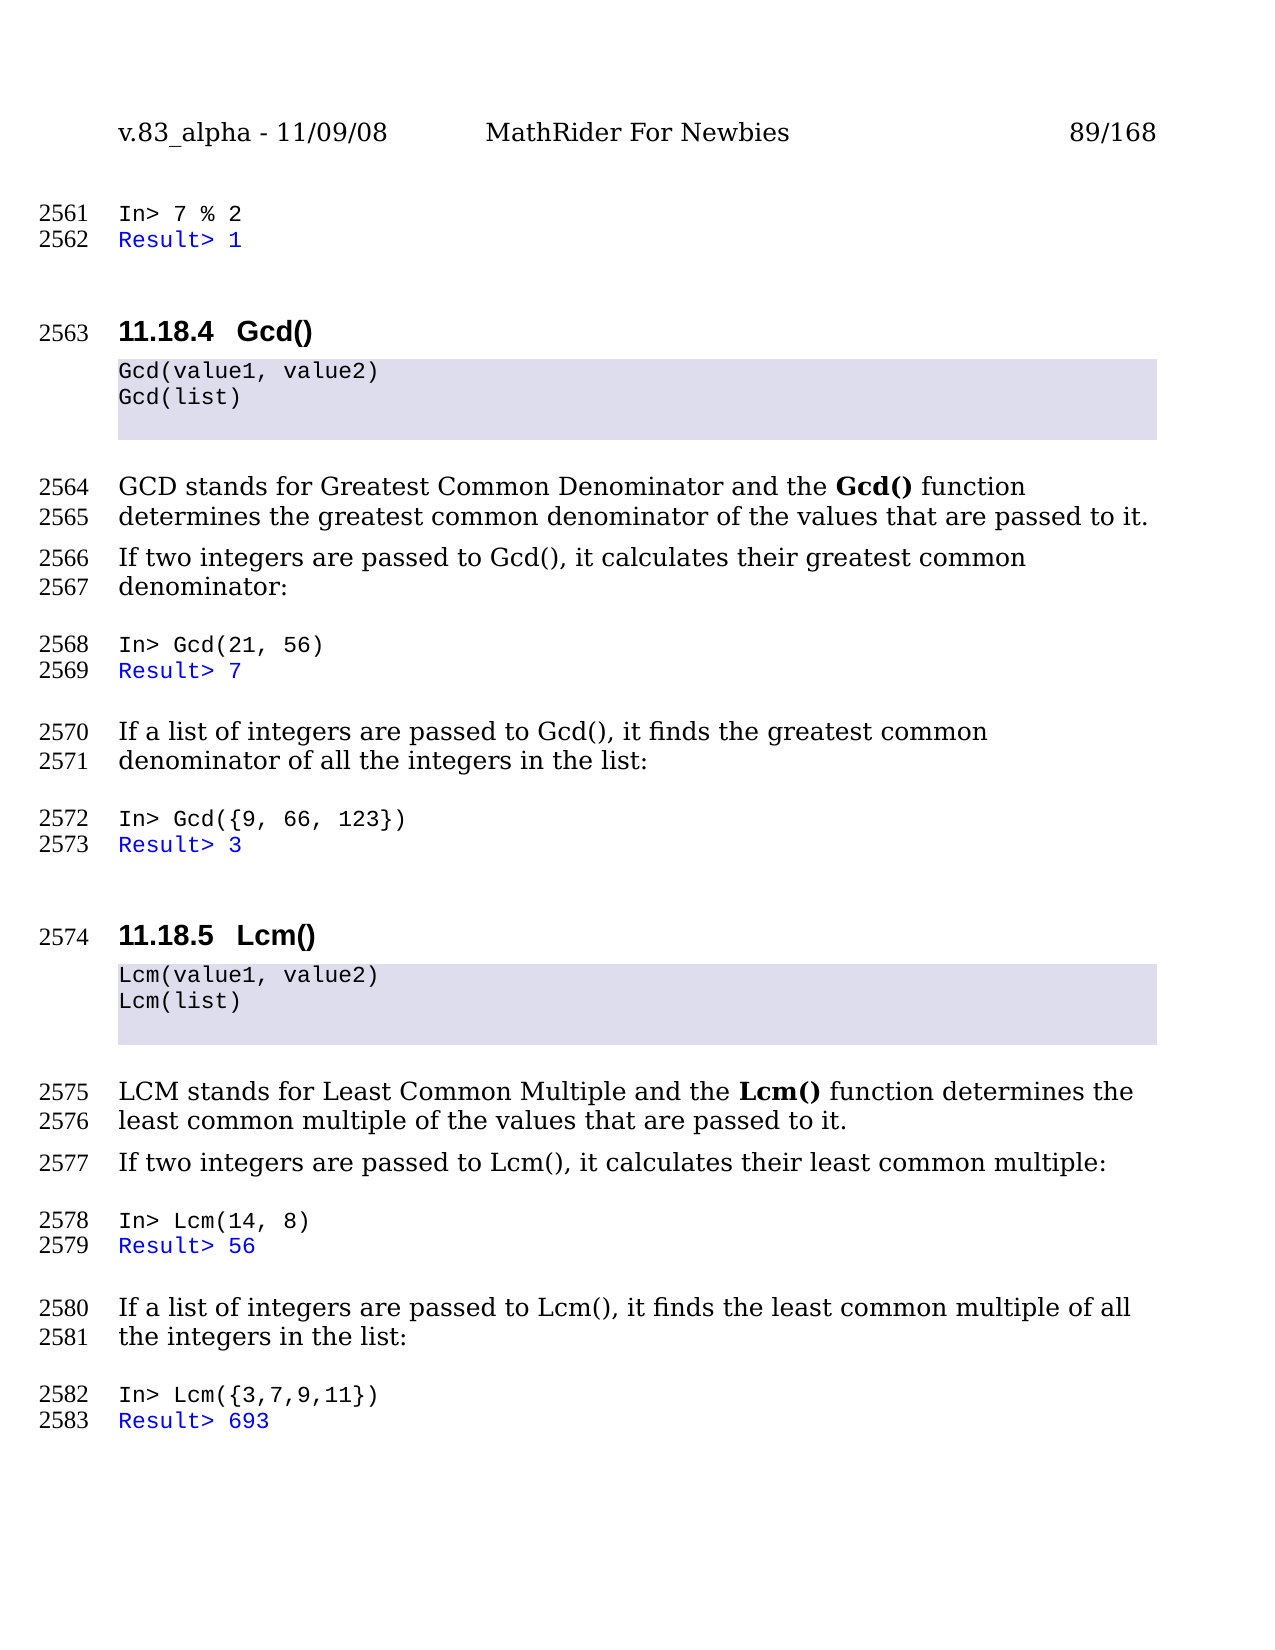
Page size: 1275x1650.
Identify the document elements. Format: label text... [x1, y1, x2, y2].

text In> Lcm({3,7,9,11}) [118, 1383, 1157, 1409]
text Result> 693 [118, 1409, 1157, 1435]
text Result> 1 [118, 229, 1157, 254]
text GCD stands for Greatest Common Denominator and the Gcd() function determines the greatest common denominator of the values that are passed to it. [118, 472, 1157, 531]
text If two integers are passed to Lcm(), it calculates their least common multiple: [118, 1148, 1157, 1177]
text In> Lcm(14, 8) [118, 1209, 1157, 1235]
text Result> 7 [118, 659, 1157, 685]
text In> 7 % 2 [118, 203, 1157, 229]
text If a list of integers are passed to Lcm(), it finds the least common multiple of all the integers in the list: [118, 1293, 1157, 1351]
text Result> 3 [118, 833, 1157, 859]
text Result> 56 [118, 1235, 1157, 1261]
text LCM stands for Least Common Multiple and the Lcm() function determines the least common multiple of the values that are passed to it. [118, 1077, 1157, 1136]
table_header Gcd(value1, value2) Gcd(list) [118, 359, 1157, 440]
text If a list of integers are passed to Gcd(), it finds the greatest common denominator of all the integers in the list: [118, 717, 1157, 776]
text In> Gcd({9, 66, 123}) [118, 807, 1157, 833]
text If two integers are passed to Gcd(), it calculates their greatest common denominator: [118, 543, 1157, 601]
table_header Lcm(value1, value2) Lcm(list) [118, 964, 1157, 1045]
text In> Gcd(21, 56) [118, 633, 1157, 659]
subtitle Gcd() [118, 313, 1157, 347]
subtitle Lcm() [118, 918, 1157, 952]
